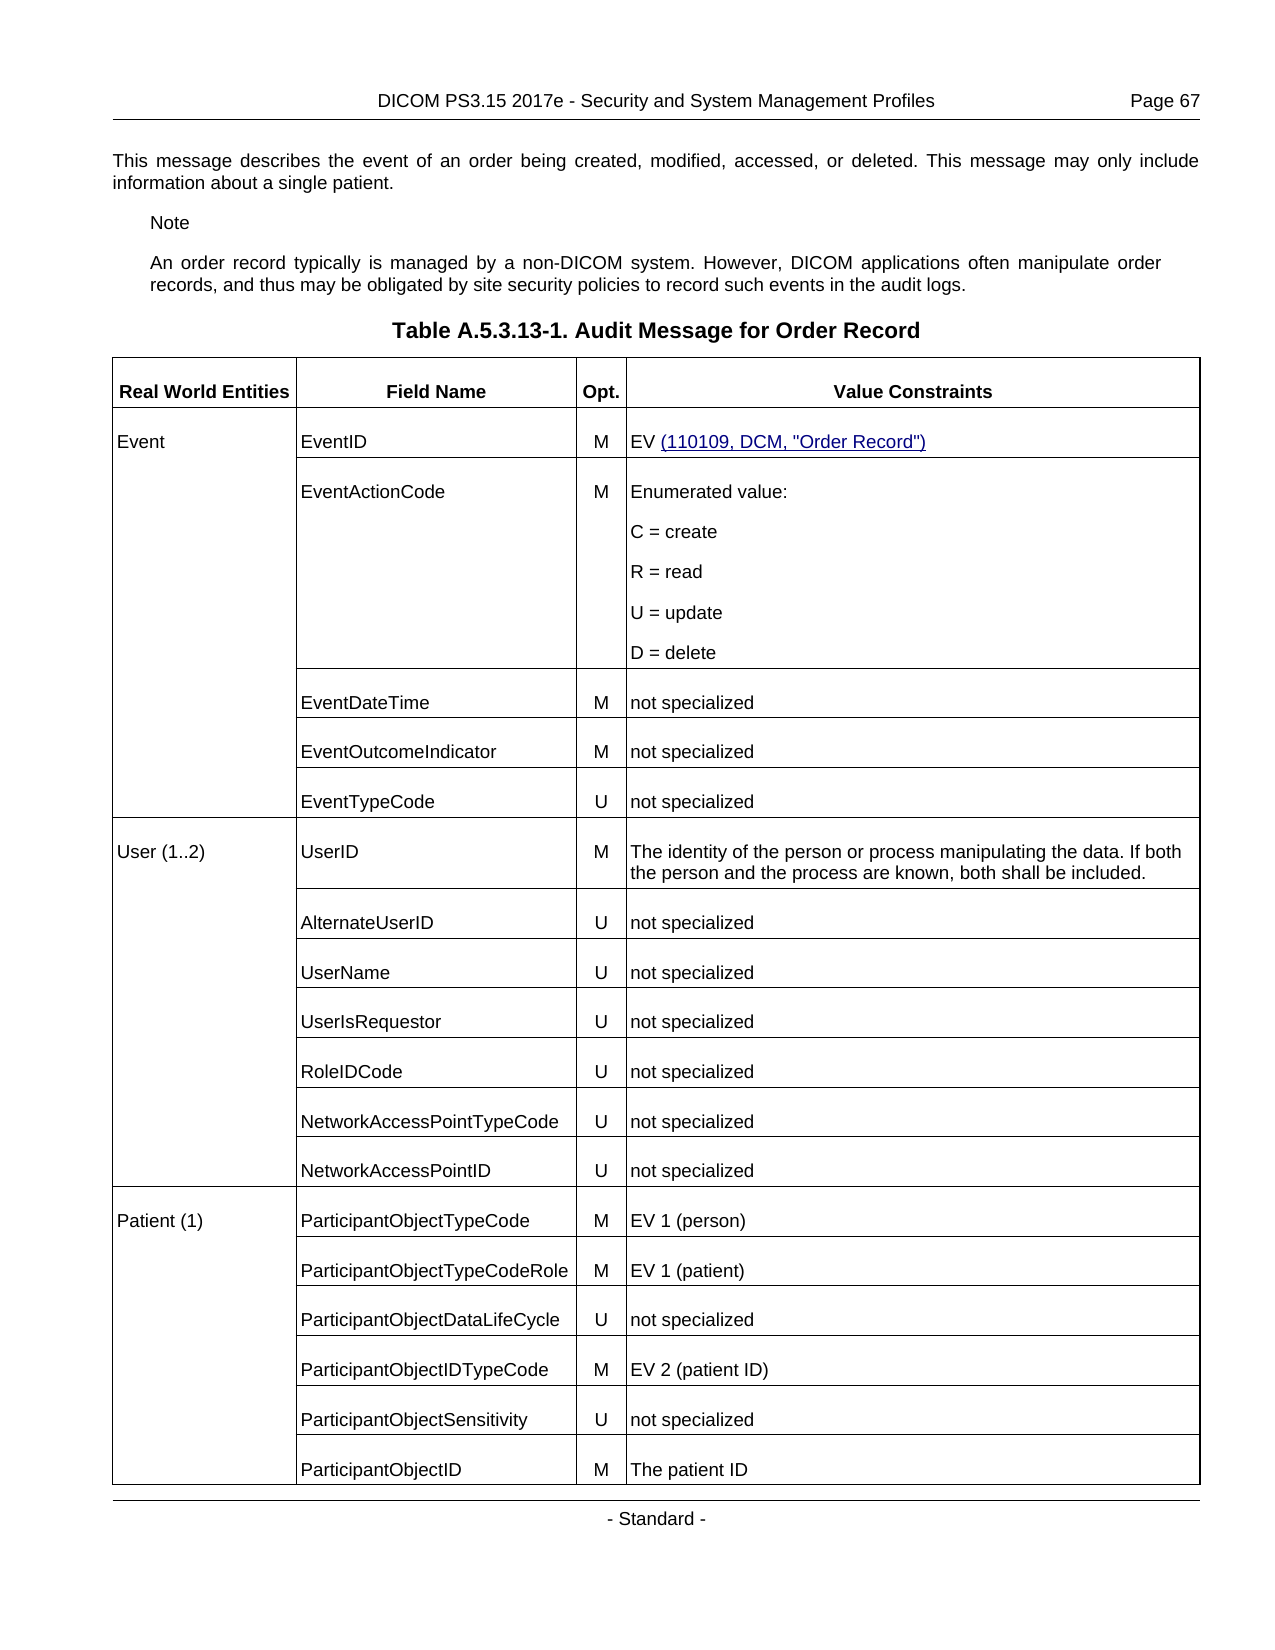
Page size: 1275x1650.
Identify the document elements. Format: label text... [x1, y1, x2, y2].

table_cell EV 1 (patient) [627, 1237, 1199, 1285]
table_cell U [577, 1088, 626, 1136]
table_cell U [577, 1286, 626, 1335]
table_cell RoleIDCode [297, 1038, 576, 1087]
table_cell M [577, 458, 626, 667]
table_cell U [577, 988, 626, 1037]
table_cell The identity of the person or process manipulating the data. If both the person and the process are known, both shall be included. [627, 818, 1199, 888]
table_cell U [577, 939, 626, 987]
table_cell UserID [297, 818, 576, 888]
table_cell EventDateTime [297, 669, 576, 717]
table_cell not specialized [627, 1386, 1199, 1434]
table_header Field Name [297, 358, 576, 407]
table_cell ParticipantObjectDataLifeCycle [297, 1286, 576, 1335]
table_cell User (1..2) [113, 818, 296, 1186]
table_cell not specialized [627, 718, 1199, 767]
table_cell UserIsRequestor [297, 988, 576, 1037]
table_cell The patient ID [627, 1435, 1199, 1484]
table_header Real World Entities [113, 358, 296, 407]
table_cell M [577, 718, 626, 767]
table_cell M [577, 818, 626, 888]
table_cell EventActionCode [297, 458, 576, 667]
table_cell EV 1 (person) [627, 1187, 1199, 1236]
table_cell not specialized [627, 1038, 1199, 1087]
table_cell U [577, 1137, 626, 1186]
table_cell ParticipantObjectIDTypeCode [297, 1336, 576, 1385]
table_cell NetworkAccessPointTypeCode [297, 1088, 576, 1136]
text This message describes the event of an order being created, modified, accessed, or deleted. This message may only include information about a single patient. [112, 150, 1200, 193]
table_cell not specialized [627, 1286, 1199, 1335]
table_cell M [577, 1336, 626, 1385]
text Table A.5.3.13-1. Audit Message for Order Record [112, 318, 1200, 344]
table_cell Enumerated value: C = create R = read U = update D = delete [627, 458, 1199, 667]
table_cell not specialized [627, 1137, 1199, 1186]
table_cell U [577, 889, 626, 937]
table_cell Event [113, 408, 296, 817]
table_cell U [577, 1038, 626, 1087]
table_cell not specialized [627, 768, 1199, 817]
table_cell M [577, 669, 626, 717]
table_cell not specialized [627, 988, 1199, 1037]
table_cell M [577, 1237, 626, 1285]
table_cell EventID [297, 408, 576, 457]
table_cell not specialized [627, 1088, 1199, 1136]
text An order record typically is managed by a non-DICOM system. However, DICOM applications often manipulate order records, and thus may be obligated by site security policies to record such events in the audit logs. [150, 252, 1162, 295]
table_cell NetworkAccessPointID [297, 1137, 576, 1186]
table_header Value Constraints [627, 358, 1199, 407]
table_cell M [577, 1435, 626, 1484]
table_cell UserName [297, 939, 576, 987]
table_cell ParticipantObjectSensitivity [297, 1386, 576, 1434]
table_cell AlternateUserID [297, 889, 576, 937]
table_cell U [577, 768, 626, 817]
table_cell EventTypeCode [297, 768, 576, 817]
table_cell EventOutcomeIndicator [297, 718, 576, 767]
table_cell Patient (1) [113, 1187, 296, 1484]
table_cell EV (110109, DCM, "Order Record") [627, 408, 1199, 457]
table_cell U [577, 1386, 626, 1434]
table_cell ParticipantObjectTypeCodeRole [297, 1237, 576, 1285]
text Note [150, 212, 1162, 233]
table_cell M [577, 1187, 626, 1236]
table_cell ParticipantObjectTypeCode [297, 1187, 576, 1236]
table_cell not specialized [627, 939, 1199, 987]
table_cell EV 2 (patient ID) [627, 1336, 1199, 1385]
table_header Opt. [577, 358, 626, 407]
table_cell M [577, 408, 626, 457]
table_cell not specialized [627, 669, 1199, 717]
table_cell not specialized [627, 889, 1199, 937]
table_cell ParticipantObjectID [297, 1435, 576, 1484]
